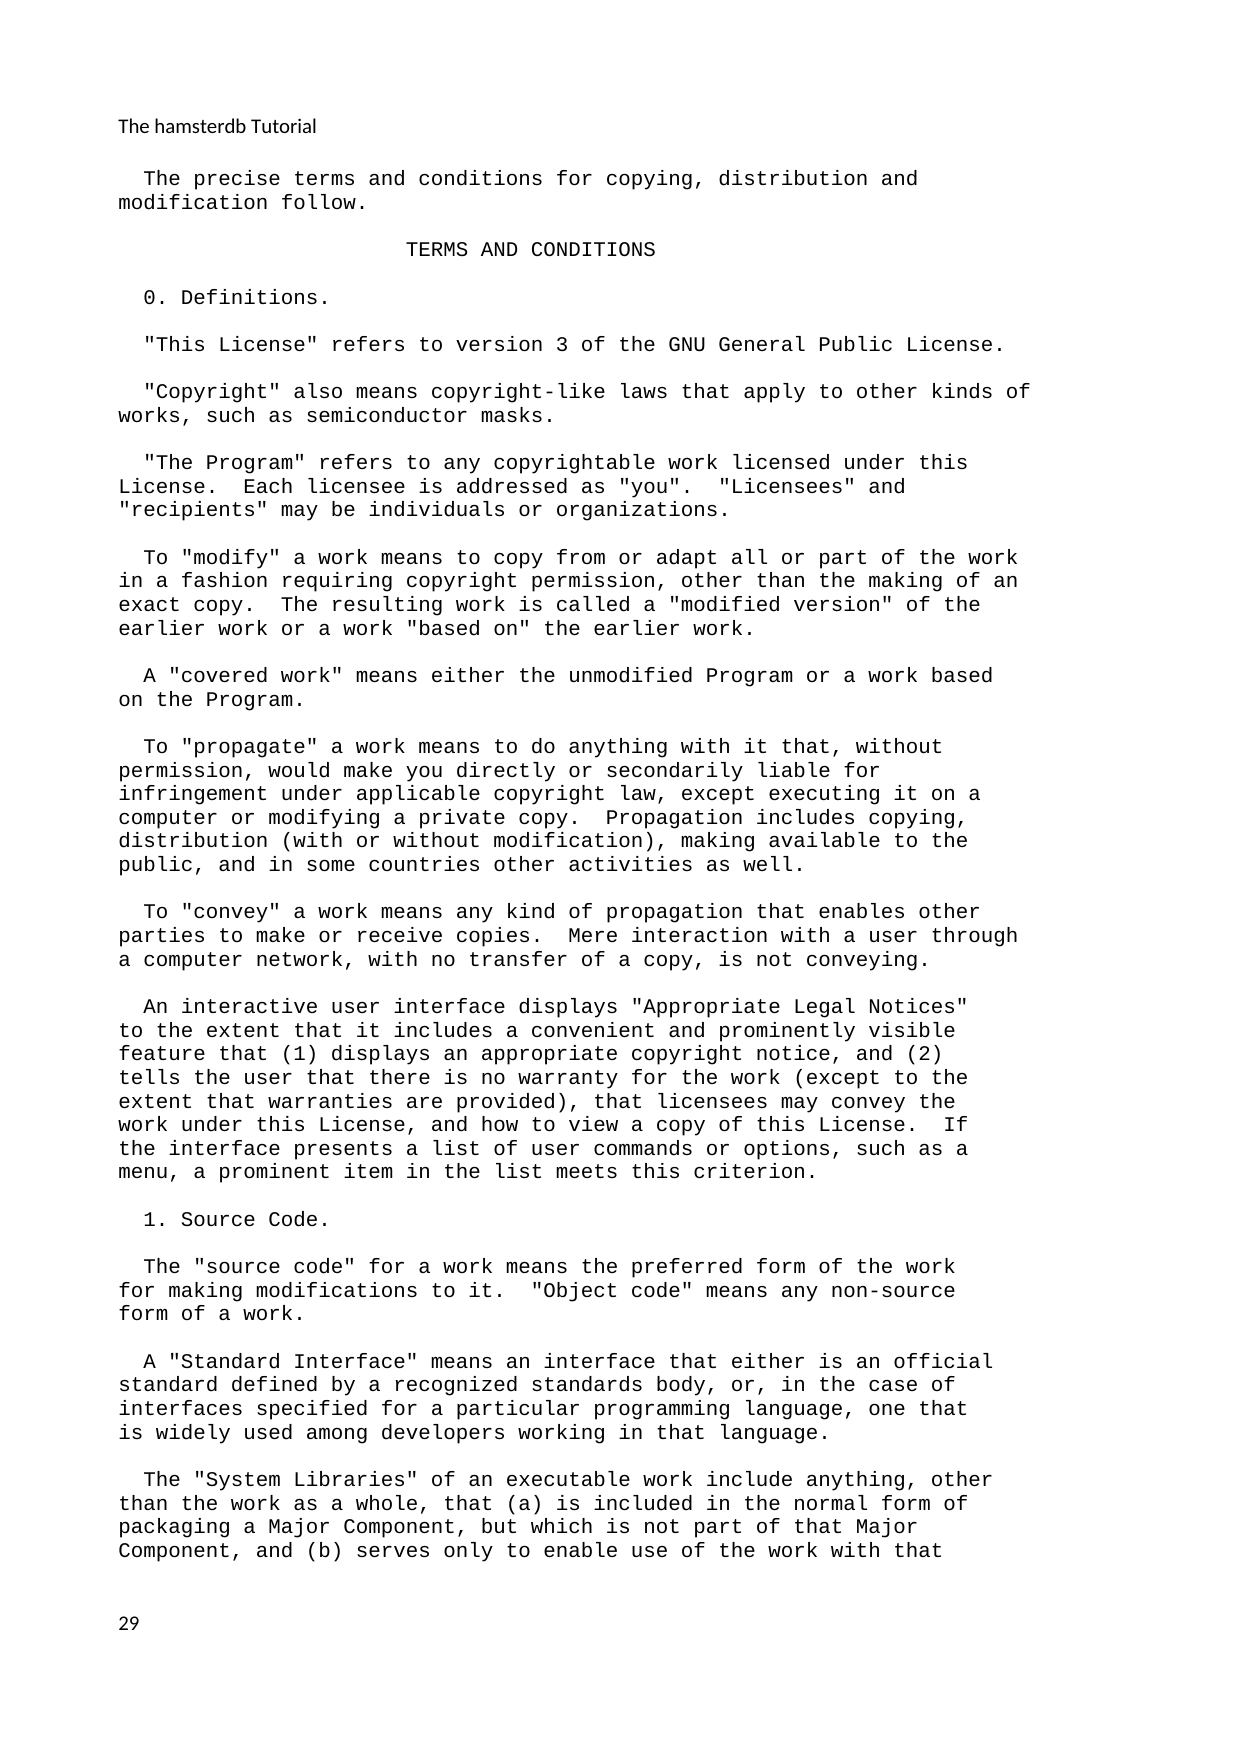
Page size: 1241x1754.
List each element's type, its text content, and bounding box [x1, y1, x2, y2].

text interfaces specified for a particular programming language, one that [118, 1398, 1122, 1422]
text TERMS AND CONDITIONS [118, 239, 1122, 263]
text on the Program. [118, 689, 1122, 712]
text "recipients" may be individuals or organizations. [118, 499, 1122, 523]
text than the work as a whole, that (a) is included in the normal form of [118, 1493, 1122, 1516]
text modification follow. [118, 192, 1122, 216]
text exact copy. The resulting work is called a "modified version" of the [118, 594, 1122, 618]
text is widely used among developers working in that language. [118, 1422, 1122, 1445]
text the interface presents a list of user commands or options, such as a [118, 1138, 1122, 1162]
text in a fashion requiring copyright permission, other than the making of an [118, 570, 1122, 594]
text To "modify" a work means to copy from or adapt all or part of the work [118, 547, 1122, 570]
text To "propagate" a work means to do anything with it that, without [118, 736, 1122, 759]
text "This License" refers to version 3 of the GNU General Public License. [118, 334, 1122, 358]
text feature that (1) displays an appropriate copyright notice, and (2) [118, 1043, 1122, 1067]
text standard defined by a recognized standards body, or, in the case of [118, 1374, 1122, 1398]
text A "Standard Interface" means an interface that either is an official [118, 1351, 1122, 1374]
text public, and in some countries other activities as well. [118, 854, 1122, 878]
text To "convey" a work means any kind of propagation that enables other [118, 901, 1122, 925]
text earlier work or a work "based on" the earlier work. [118, 618, 1122, 641]
text infringement under applicable copyright law, except executing it on a [118, 783, 1122, 807]
text permission, would make you directly or secondarily liable for [118, 759, 1122, 783]
text The "source code" for a work means the preferred form of the work [118, 1256, 1122, 1280]
text "The Program" refers to any copyrightable work licensed under this [118, 452, 1122, 476]
text parties to make or receive copies. Mere interaction with a user through [118, 925, 1122, 949]
text 1. Source Code. [118, 1209, 1122, 1232]
text 0. Definitions. [118, 287, 1122, 310]
text A "covered work" means either the unmodified Program or a work based [118, 665, 1122, 689]
text License. Each licensee is addressed as "you". "Licensees" and [118, 476, 1122, 499]
text packaging a Major Component, but which is not part of that Major [118, 1516, 1122, 1540]
text to the extent that it includes a convenient and prominently visible [118, 1020, 1122, 1043]
text a computer network, with no transfer of a copy, is not conveying. [118, 949, 1122, 972]
text form of a work. [118, 1303, 1122, 1327]
text for making modifications to it. "Object code" means any non-source [118, 1280, 1122, 1303]
text tells the user that there is no warranty for the work (except to the [118, 1067, 1122, 1091]
text work under this License, and how to view a copy of this License. If [118, 1114, 1122, 1138]
text menu, a prominent item in the list meets this criterion. [118, 1162, 1122, 1185]
text Component, and (b) serves only to enable use of the work with that [118, 1540, 1122, 1563]
text "Copyright" also means copyright-like laws that apply to other kinds of [118, 381, 1122, 405]
text extent that warranties are provided), that licensees may convey the [118, 1091, 1122, 1114]
text distribution (with or without modification), making available to the [118, 831, 1122, 854]
text The precise terms and conditions for copying, distribution and [118, 168, 1122, 192]
text The "System Libraries" of an executable work include anything, other [118, 1469, 1122, 1493]
text An interactive user interface displays "Appropriate Legal Notices" [118, 996, 1122, 1020]
text works, such as semiconductor masks. [118, 405, 1122, 428]
text computer or modifying a private copy. Propagation includes copying, [118, 807, 1122, 831]
